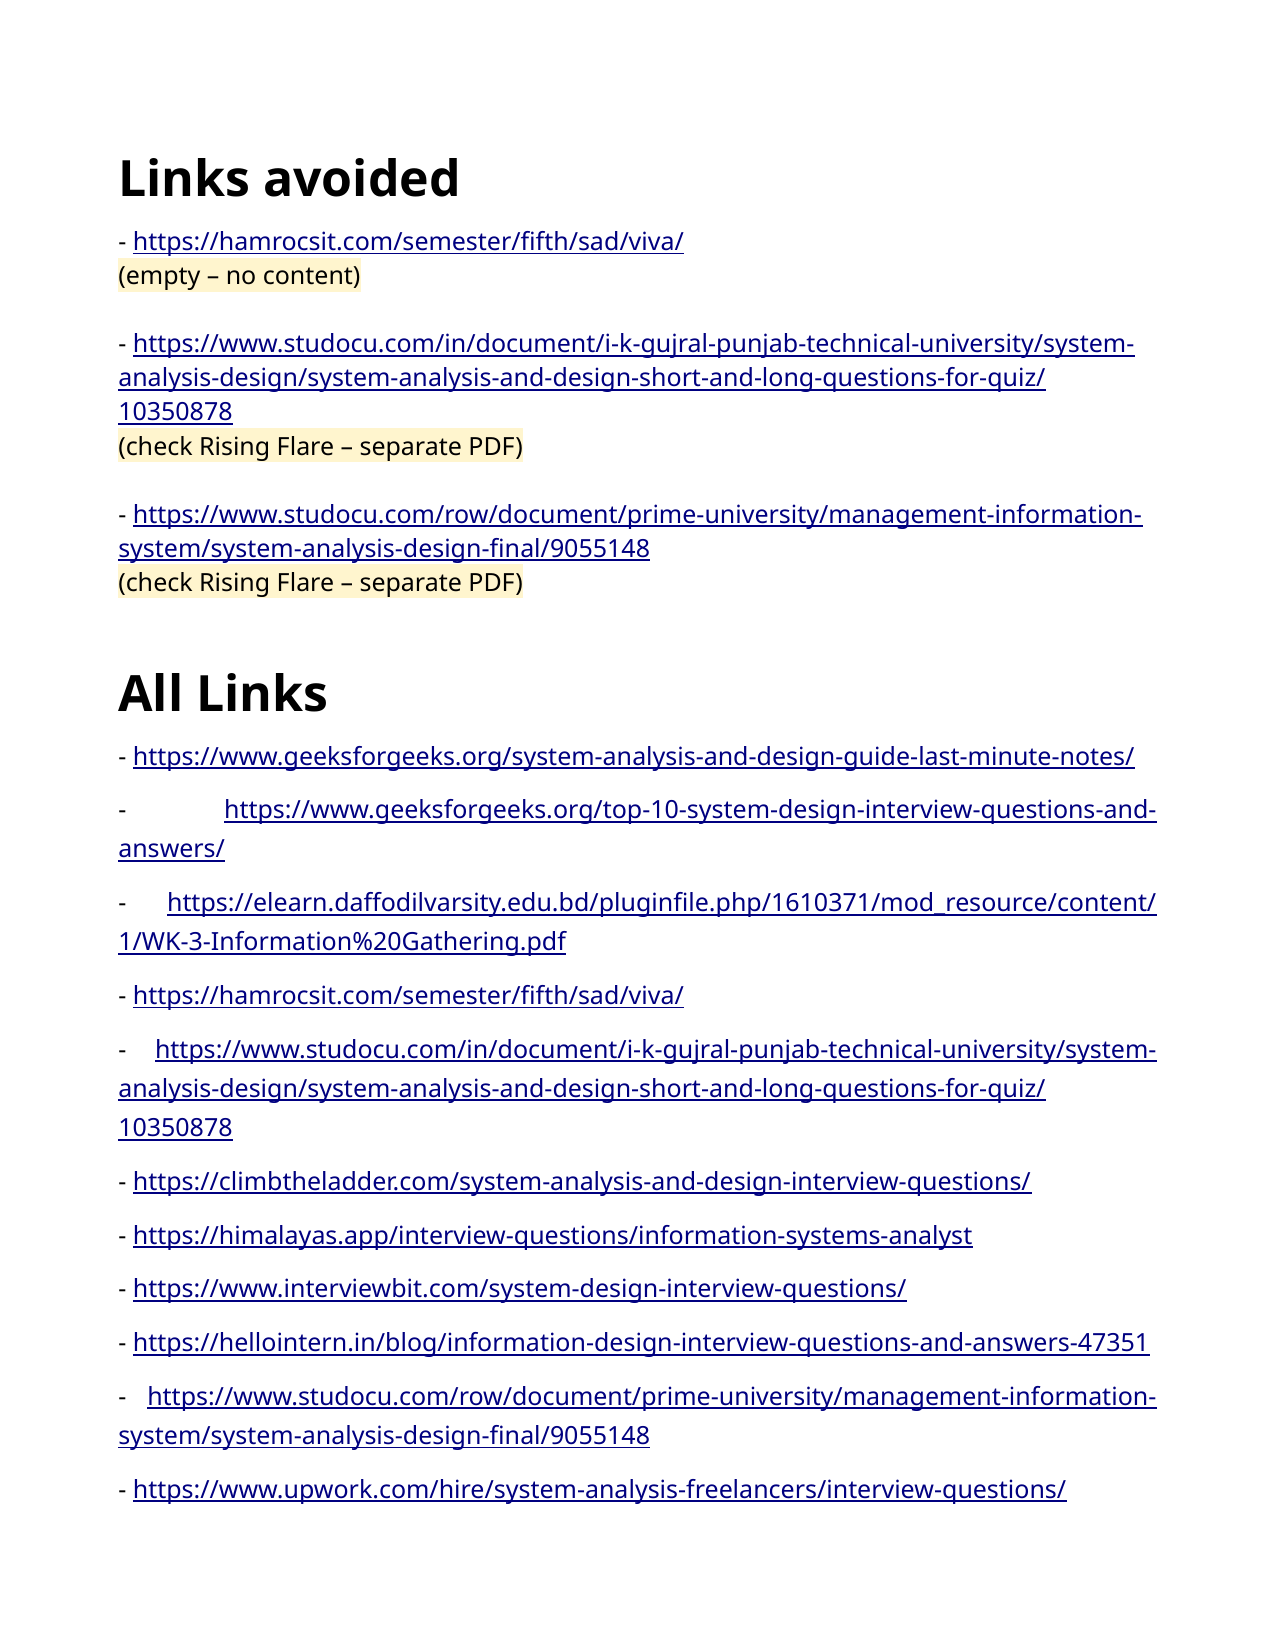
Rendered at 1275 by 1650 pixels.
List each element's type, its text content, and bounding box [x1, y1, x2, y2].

text - https://www.upwork.com/hire/system-analysis-freelancers/interview-questions/ [118, 1471, 1157, 1506]
text (check Rising Flare – separate PDF) [118, 564, 1157, 598]
text - https://hamrocsit.com/semester/fifth/sad/viva/ (empty – no content) [118, 224, 1157, 292]
text - https://elearn.daffodilvarsity.edu.bd/pluginfile.php/1610371/mod_resource/content/1/WK-3-Information%20Gathering.pdf [118, 885, 1157, 958]
text - https://www.studocu.com/in/document/i-k-gujral-punjab-technical-university/system-analysis-design/system-analysis-and-design-short-and-long-questions-for-quiz/10350878 [118, 326, 1157, 428]
text - https://hellointern.in/blog/information-design-interview-questions-and-answers-47351 [118, 1325, 1157, 1359]
text - https://www.studocu.com/row/document/prime-university/management-information-system/system-analysis-design-final/9055148 [118, 1378, 1157, 1452]
text - https://www.geeksforgeeks.org/system-analysis-and-design-guide-last-minute-notes/ [118, 738, 1157, 772]
text (check Rising Flare – separate PDF) [118, 428, 1157, 462]
text - https://www.studocu.com/in/document/i-k-gujral-punjab-technical-university/system-analysis-design/system-analysis-and-design-short-and-long-questions-for-quiz/10350878 [118, 1031, 1157, 1144]
subtitle All Links [118, 657, 1157, 726]
text - https://hamrocsit.com/semester/fifth/sad/viva/ [118, 978, 1157, 1012]
text - https://climbtheladder.com/system-analysis-and-design-interview-questions/ [118, 1163, 1157, 1198]
text - https://www.geeksforgeeks.org/top-10-system-design-interview-questions-and-answers/ [118, 792, 1157, 865]
text - https://www.interviewbit.com/system-design-interview-questions/ [118, 1271, 1157, 1305]
text - https://www.studocu.com/row/document/prime-university/management-information-system/system-analysis-design-final/9055148 [118, 496, 1157, 564]
subtitle Links avoided [118, 143, 1157, 211]
text - https://himalayas.app/interview-questions/information-systems-analyst [118, 1217, 1157, 1251]
